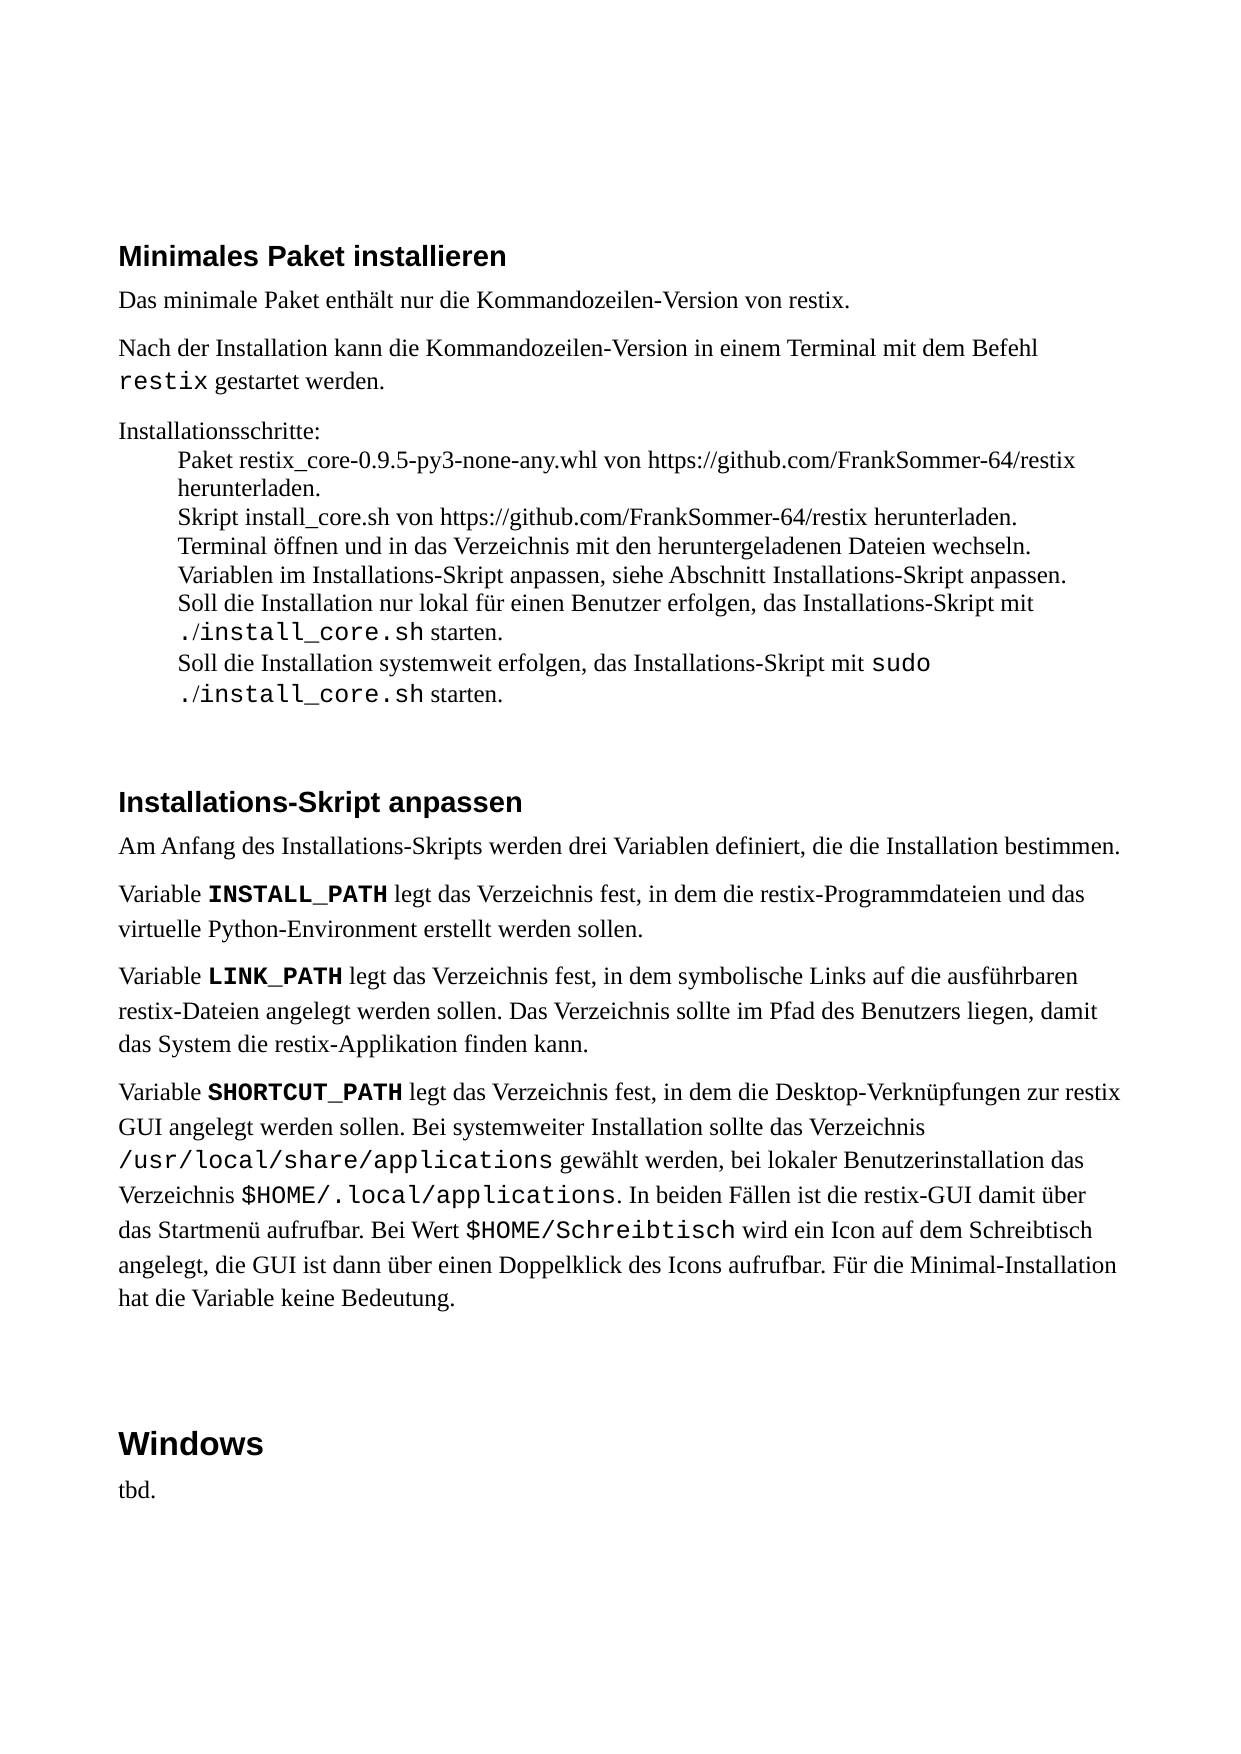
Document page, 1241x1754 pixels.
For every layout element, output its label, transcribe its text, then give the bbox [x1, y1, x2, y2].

list Variablen im Installations-Skript anpassen, siehe Abschnitt Installations-Skript anpassen. [177, 560, 1122, 588]
subtitle Windows [118, 1424, 1122, 1462]
text Variable LINK_PATH legt das Verzeichnis fest, in dem symbolische Links auf die ausführbaren restix-Dateien angelegt werden sollen. Das Verzeichnis sollte im Pfad des Benutzers liegen, damit das System die restix-Applikation finden kann. [118, 961, 1122, 1058]
list Terminal öffnen und in das Verzeichnis mit den heruntergeladenen Dateien wechseln. [177, 531, 1122, 560]
list Paket restix_core-0.9.5-py3-none-any.whl von https://github.com/FrankSommer-64/restix herunterladen. [177, 445, 1122, 502]
list Soll die Installation nur lokal für einen Benutzer erfolgen, das Installations-Skript mit ./install_core.sh starten. [177, 588, 1122, 648]
text Am Anfang des Installations-Skripts werden drei Variablen definiert, die die Installation bestimmen. [118, 831, 1122, 860]
list Skript install_core.sh von https://github.com/FrankSommer-64/restix herunterladen. [177, 502, 1122, 531]
text tbd. [118, 1475, 1122, 1503]
subtitle Minimales Paket installieren [118, 239, 1122, 273]
text Nach der Installation kann die Kommandozeilen-Version in einem Terminal mit dem Befehl restix gestartet werden. [118, 333, 1122, 397]
subtitle Installationsschritte: [118, 416, 1122, 445]
text Variable SHORTCUT_PATH legt das Verzeichnis fest, in dem die Desktop-Verknüpfungen zur restix GUI angelegt werden sollen. Bei systemweiter Installation sollte das Verzeichnis /usr/local/share/applications gewählt werden, bei lokaler Benutzerinstallation das Verzeichnis $HOME/.local/applications. In beiden Fällen ist die restix-GUI damit über das Startmenü aufrufbar. Bei Wert $HOME/Schreibtisch wird ein Icon auf dem Schreibtisch angelegt, die GUI ist dann über einen Doppelklick des Icons aufrufbar. Für die Minimal-Installation hat die Variable keine Bedeutung. [118, 1077, 1122, 1312]
subtitle Installations-Skript anpassen [118, 785, 1122, 818]
text Variable INSTALL_PATH legt das Verzeichnis fest, in dem die restix-Programmdateien und das virtuelle Python-Environment erstellt werden sollen. [118, 879, 1122, 942]
list Soll die Installation systemweit erfolgen, das Installations-Skript mit sudo ./install_core.sh starten. [177, 648, 1122, 710]
text Das minimale Paket enthält nur die Kommandozeilen-Version von restix. [118, 285, 1122, 314]
